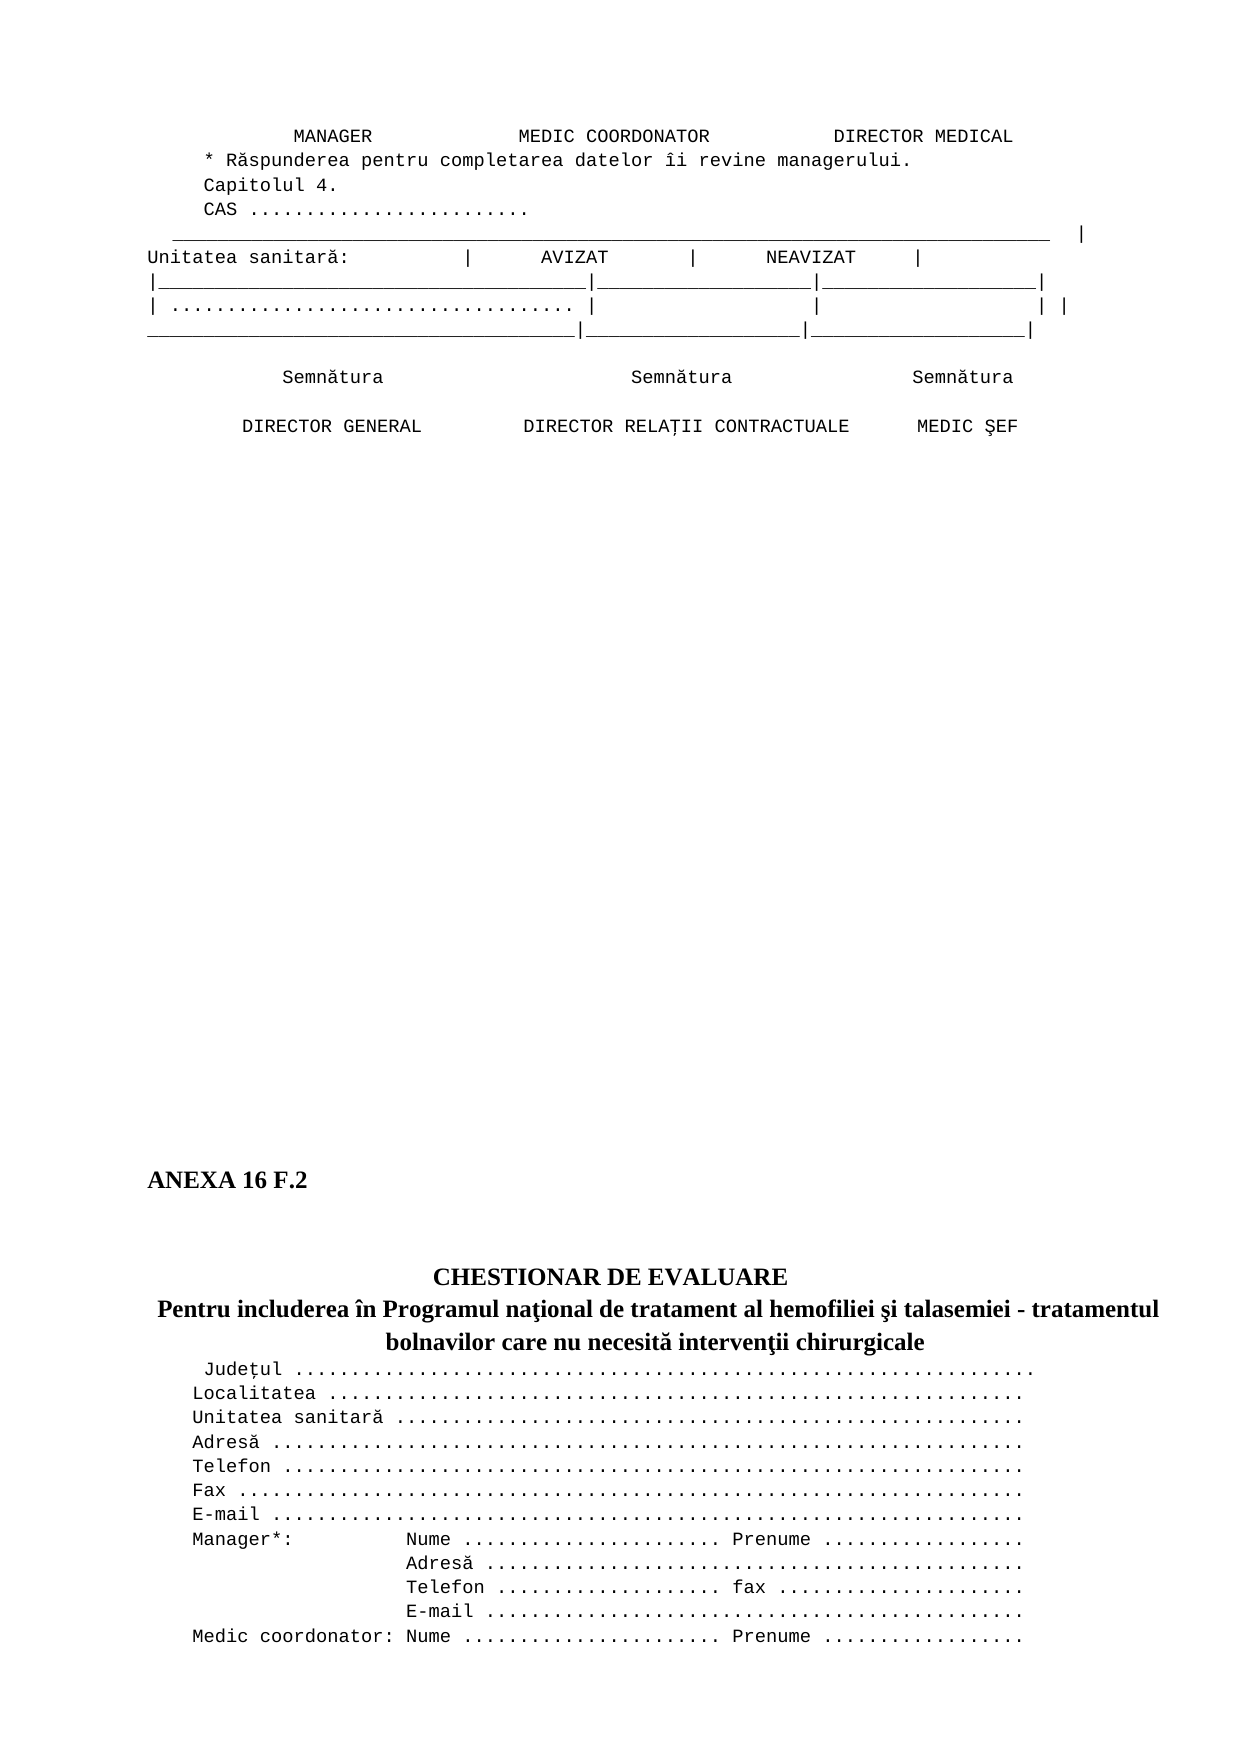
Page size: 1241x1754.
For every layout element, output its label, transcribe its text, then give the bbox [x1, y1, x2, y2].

text Unitatea sanitară ........................................................ [147, 1408, 1122, 1429]
text Localitatea .............................................................. [147, 1384, 1122, 1405]
text Judeţul .................................................................. [147, 1359, 1053, 1381]
text Fax ...................................................................... [147, 1481, 1122, 1502]
text Telefon .................... fax ...................... [147, 1578, 1122, 1599]
text Adresă ................................................................... [147, 1432, 1122, 1454]
text MANAGER MEDIC COORDONATOR DIRECTOR MEDICAL [147, 127, 1087, 148]
text ______________________________________________________________________________ | Unitatea sanitară: | AVIZAT | NEAVIZAT | [147, 224, 1087, 269]
text | .................................... | | | |______________________________________|___________________|___________________| [147, 296, 1083, 341]
text ANEXA 16 F.2 [147, 1165, 1166, 1193]
text Semnătura Semnătura Semnătura [147, 368, 1087, 389]
text E-mail ................................................................... [147, 1505, 1122, 1526]
subtitle CHESTIONAR DE EVALUARE [147, 1262, 1080, 1290]
text E-mail ................................................ [147, 1602, 1122, 1623]
text DIRECTOR GENERAL DIRECTOR RELAŢII CONTRACTUALE MEDIC ŞEF [147, 417, 1113, 438]
text CAS ......................... [147, 200, 547, 221]
text Adresă ................................................ [147, 1554, 1122, 1575]
text |______________________________________|___________________|___________________| [147, 272, 1083, 293]
text Capitolul 4. [147, 176, 355, 197]
text * Răspunderea pentru completarea datelor îi revine managerului. [147, 151, 929, 172]
text Manager*: Nume ....................... Prenume .................. [147, 1529, 1122, 1551]
text Medic coordonator: Nume ....................... Prenume .................. [147, 1627, 1122, 1648]
text Pentru includerea în Programul naţional de tratament al hemofiliei şi talasemiei - tratamentul bolnavilor care nu necesită intervenţii chirurgicale [147, 1294, 1169, 1356]
text Telefon .................................................................. [147, 1457, 1122, 1478]
